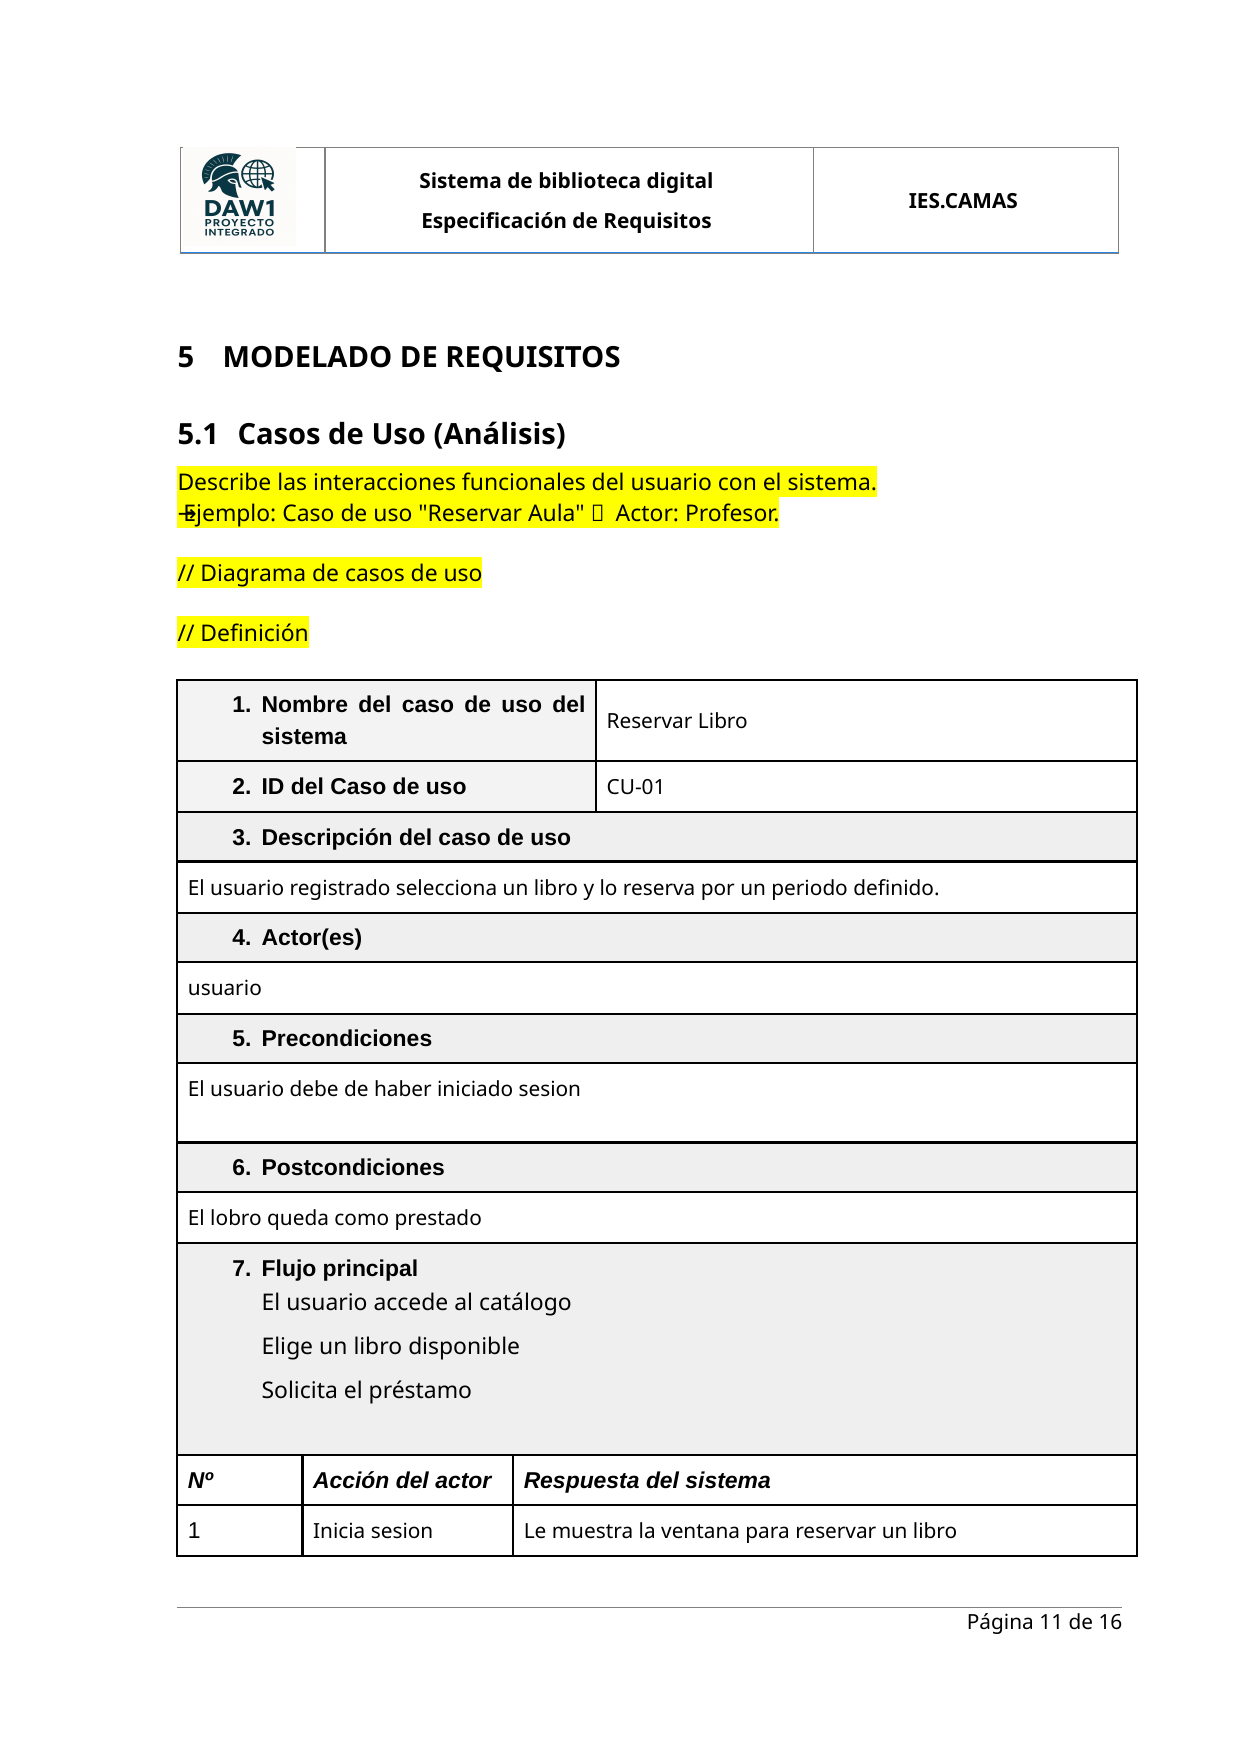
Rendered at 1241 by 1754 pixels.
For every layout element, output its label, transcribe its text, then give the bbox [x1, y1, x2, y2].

table_cell 1 [178, 1506, 301, 1555]
table_cell El lobro queda como prestado [178, 1193, 1136, 1242]
table_cell ID del Caso de uso [178, 762, 595, 811]
text // Definición [177, 616, 1122, 648]
table_cell CU-01 [597, 762, 1136, 811]
table_cell Descripción del caso de uso [178, 813, 1136, 860]
subtitle Casos de Uso (Análisis) [177, 414, 1122, 453]
table_cell Precondiciones [178, 1015, 1136, 1062]
table_cell El usuario registrado selecciona un libro y lo reserva por un periodo definido. [178, 863, 1136, 912]
table_cell Le muestra la ventana para reservar un libro [514, 1506, 1136, 1555]
table_cell Inicia sesion [304, 1506, 512, 1555]
text // Diagrama de casos de uso [177, 557, 1122, 588]
table_cell Respuesta del sistema [514, 1456, 1136, 1503]
table_cell usuario [178, 963, 1136, 1012]
table_cell El usuario debe de haber iniciado sesion [178, 1064, 1136, 1141]
text 🔹 Ejemplo: Caso de uso "Reservar Aula" → Actor: Profesor. [177, 497, 1122, 528]
subtitle MODELADO DE REQUISITOS [177, 336, 1122, 376]
table_cell Postcondiciones [178, 1144, 1136, 1191]
table_header Reservar Libro [597, 681, 1136, 760]
table_cell Flujo principal El usuario accede al catálogo Elige un libro disponible Solicita el préstamo [178, 1244, 1136, 1454]
table_header Nombre del caso de uso del sistema [178, 681, 595, 760]
text Describe las interacciones funcionales del usuario con el sistema. [177, 466, 1122, 497]
table_cell Actor(es) [178, 914, 1136, 961]
table_cell Nº [178, 1456, 301, 1503]
table_cell Acción del actor [304, 1456, 512, 1503]
picture [183, 147, 296, 246]
